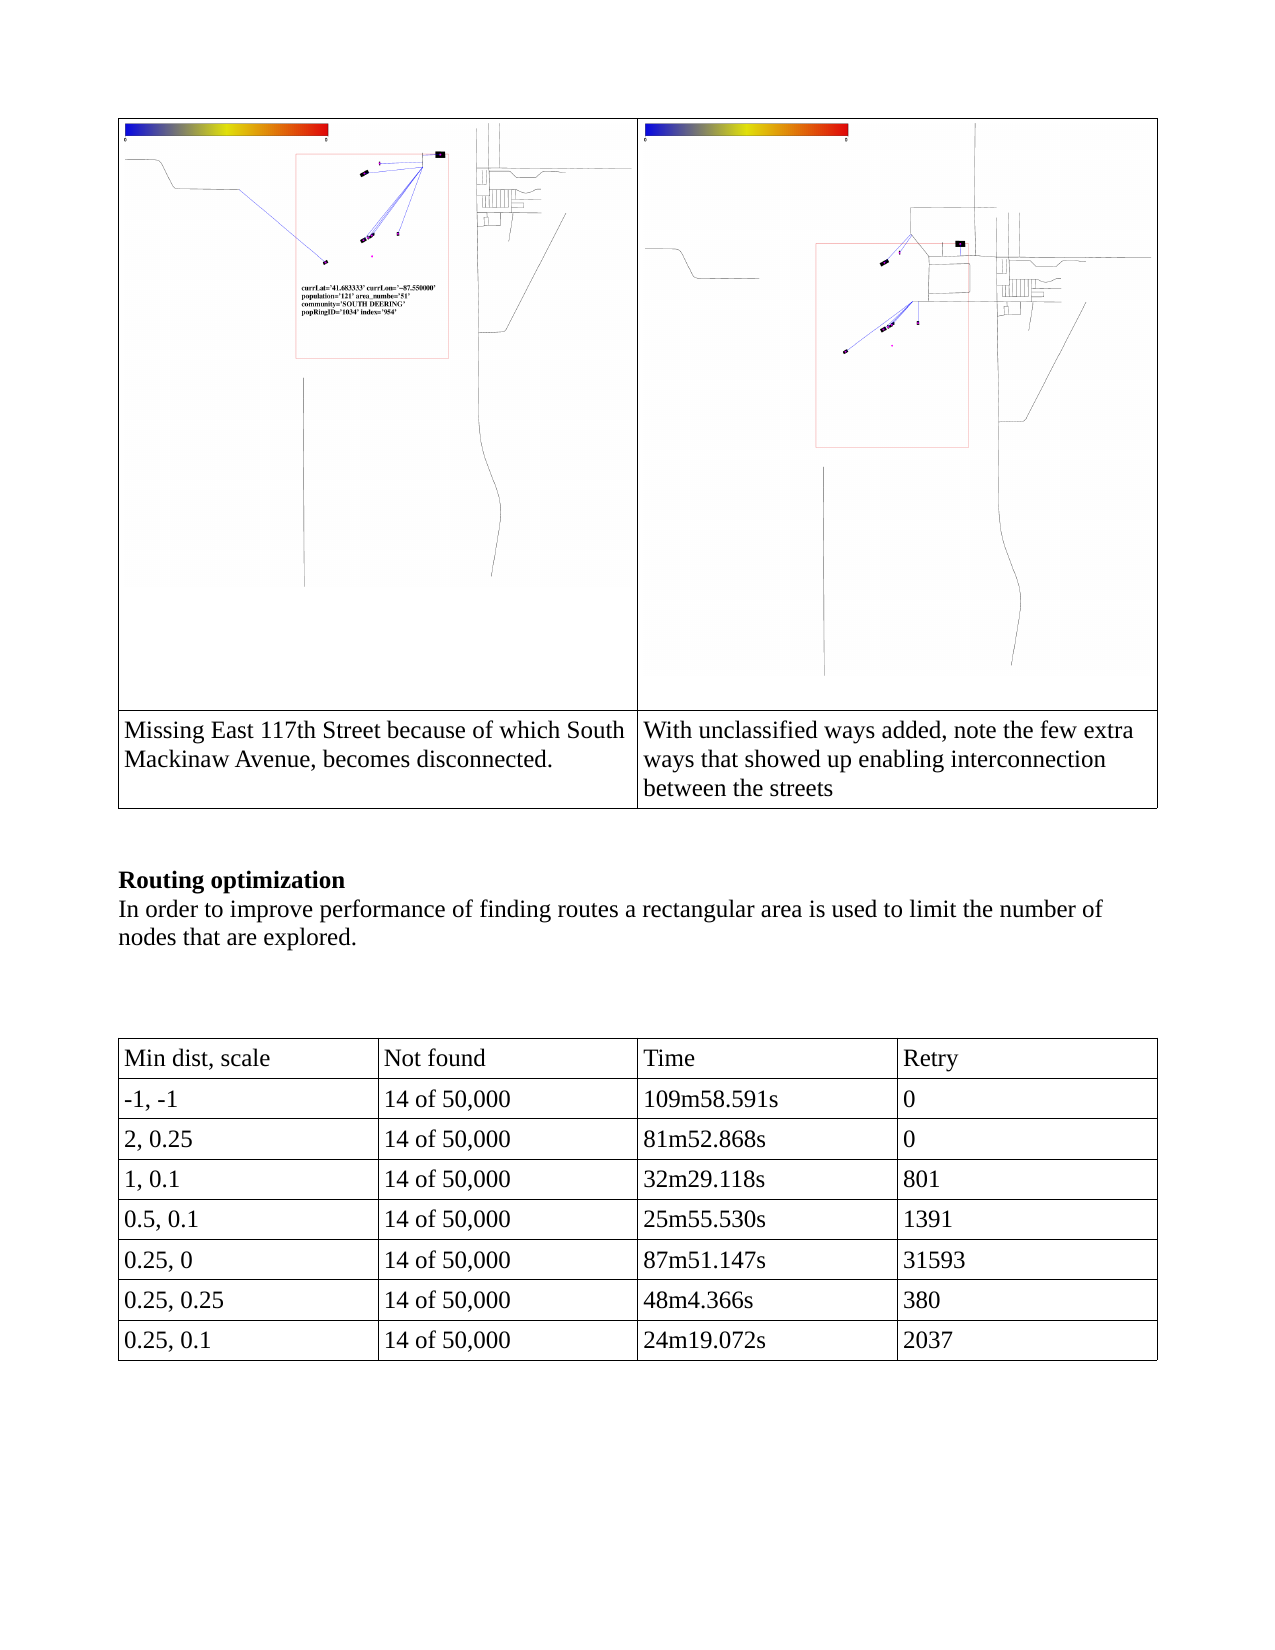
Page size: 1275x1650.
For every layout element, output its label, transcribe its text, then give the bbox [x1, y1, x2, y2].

table_cell 801 [898, 1160, 1157, 1199]
table_cell 0.5, 0.1 [119, 1200, 378, 1239]
table_cell 14 of 50,000 [379, 1079, 637, 1118]
table_header Retry [898, 1039, 1157, 1078]
picture [123, 123, 632, 587]
table_cell 0.25, 0.1 [119, 1321, 378, 1360]
table_cell 81m52.868s [638, 1119, 897, 1158]
text In order to improve performance of finding routes a rectangular area is used to limit the number of nodes that are explored. [118, 894, 1157, 951]
table_cell 32m29.118s [638, 1160, 897, 1199]
table_header [119, 119, 637, 709]
table_cell 14 of 50,000 [379, 1321, 637, 1360]
table_cell 25m55.530s [638, 1200, 897, 1239]
table_header [638, 119, 1157, 709]
table_cell 31593 [898, 1240, 1157, 1279]
table_cell 2, 0.25 [119, 1119, 378, 1158]
table_cell 109m58.591s [638, 1079, 897, 1118]
table_cell 14 of 50,000 [379, 1200, 637, 1239]
table_cell 14 of 50,000 [379, 1280, 637, 1320]
table_cell 0 [898, 1079, 1157, 1118]
table_cell 87m51.147s [638, 1240, 897, 1279]
table_header Time [638, 1039, 897, 1078]
table_cell 380 [898, 1280, 1157, 1320]
table_cell 48m4.366s [638, 1280, 897, 1320]
table_cell 14 of 50,000 [379, 1160, 637, 1199]
table_header Not found [379, 1039, 637, 1078]
picture [643, 123, 1152, 676]
table_cell 0 [898, 1119, 1157, 1158]
table_cell -1, -1 [119, 1079, 378, 1118]
table_cell Missing East 117th Street because of which South Mackinaw Avenue, becomes disconnected. [119, 711, 637, 807]
table_cell 0.25, 0.25 [119, 1280, 378, 1320]
table_cell With unclassified ways added, note the few extra ways that showed up enabling interconnection between the streets [638, 711, 1157, 807]
text Routing optimization [118, 865, 1157, 894]
table_header Min dist, scale [119, 1039, 378, 1078]
table_cell 0.25, 0 [119, 1240, 378, 1279]
table_cell 1391 [898, 1200, 1157, 1239]
table_cell 1, 0.1 [119, 1160, 378, 1199]
table_cell 24m19.072s [638, 1321, 897, 1360]
table_cell 14 of 50,000 [379, 1240, 637, 1279]
table_cell 14 of 50,000 [379, 1119, 637, 1158]
table_cell 2037 [898, 1321, 1157, 1360]
